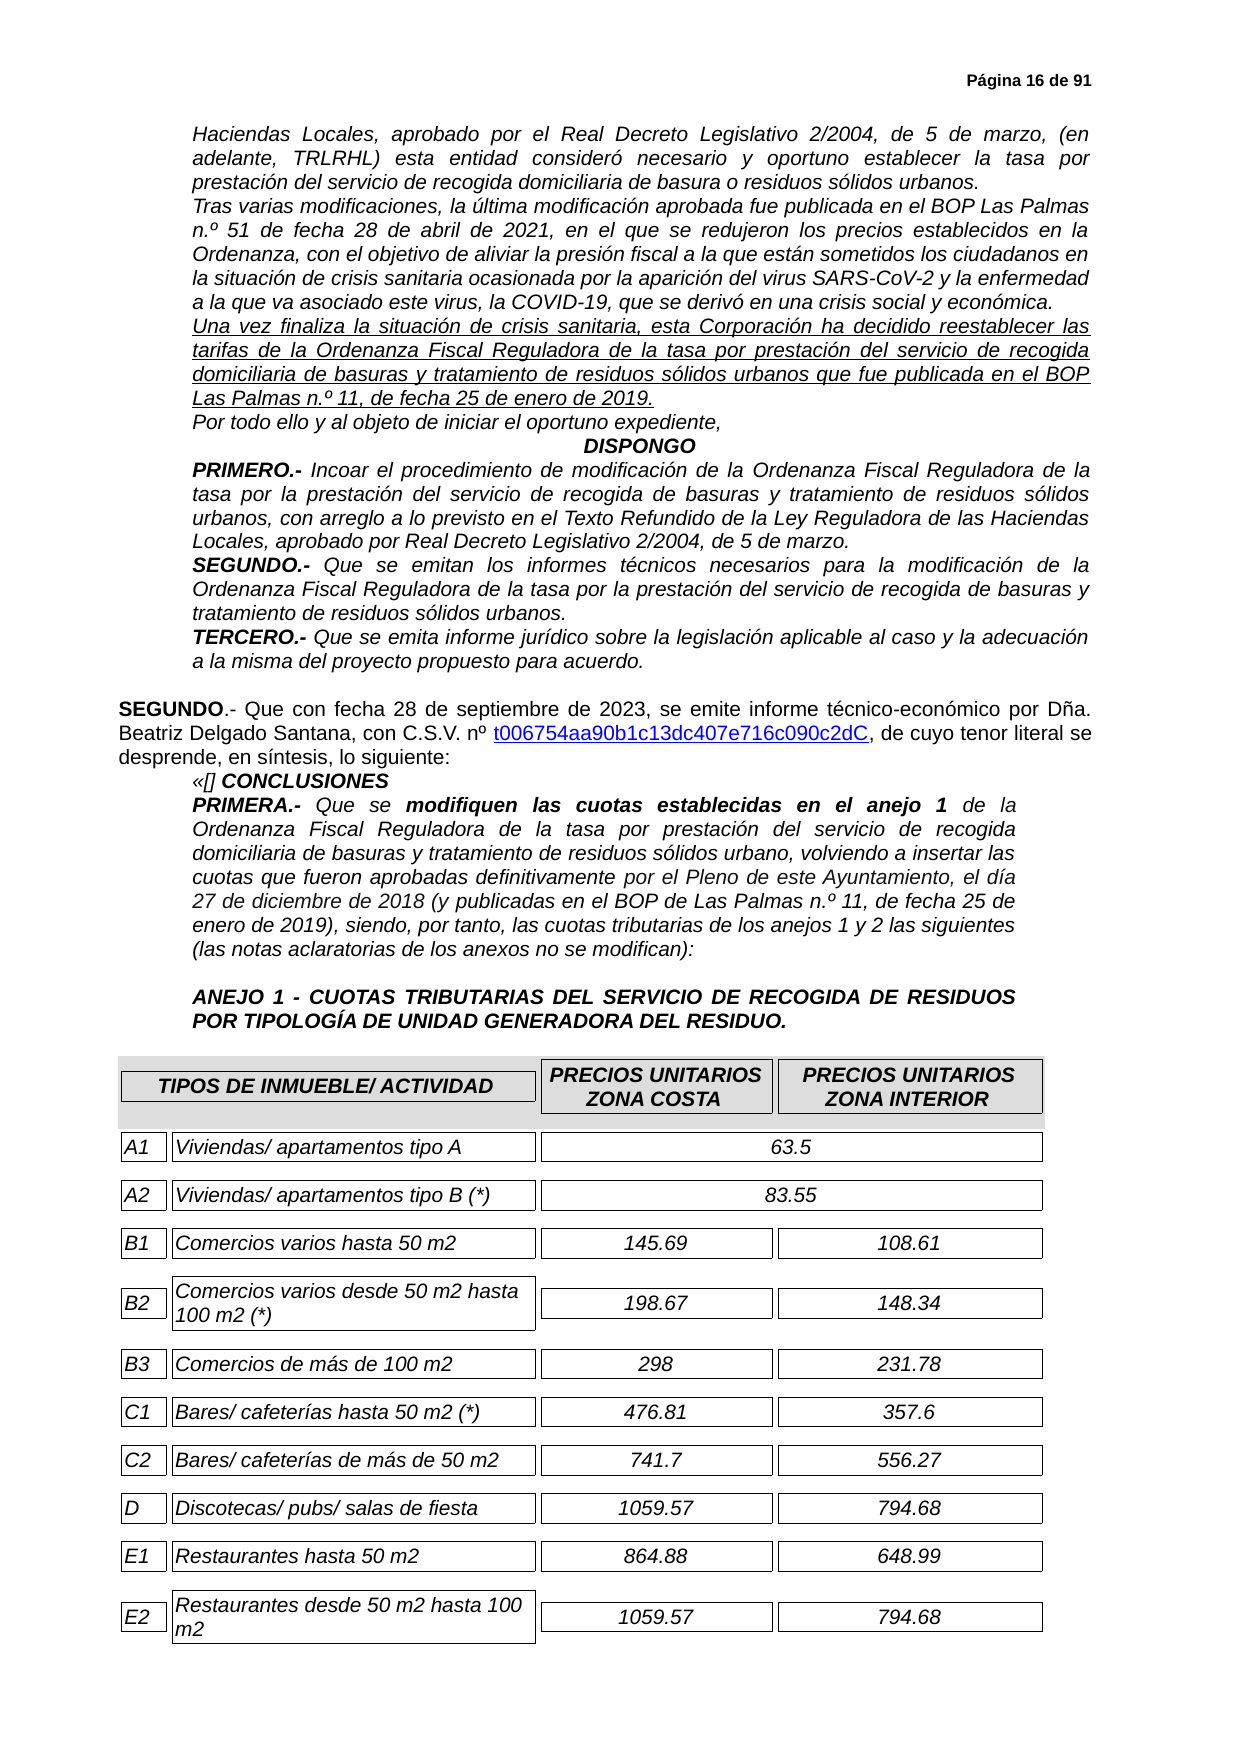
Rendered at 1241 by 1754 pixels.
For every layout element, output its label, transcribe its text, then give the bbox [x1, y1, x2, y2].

table_cell 231,78 [775, 1346, 1045, 1394]
text SEGUNDO.- Que con fecha 28 de septiembre de 2023, se emite informe técnico-económico por Dña. Beatriz Delgado Santana, con C.S.V. nº t006754aa90b1c13dc407e716c090c2dC, de cuyo tenor literal se desprende, en síntesis, lo siguiente: [118, 697, 1092, 769]
table_cell 198,67 [538, 1273, 775, 1346]
table_cell 145,69 [538, 1225, 775, 1273]
text Por todo ello y al objeto de iniciar el oportuno expediente, [192, 409, 1092, 433]
table_cell 63,5 [538, 1129, 1045, 1177]
table_cell 83,55 [538, 1177, 1045, 1225]
text Haciendas Locales, aprobado por el Real Decreto Legislativo 2/2004, de 5 de marzo, (en adelante, TRLRHL) esta entidad consideró necesario y oportuno establecer la tasa por prestación del servicio de recogida domiciliaria de basura o residuos sólidos urbanos. [192, 122, 1092, 194]
table_cell Viviendas/ apartamentos tipo A [169, 1129, 538, 1177]
table_cell C2 [118, 1442, 169, 1490]
table_cell 1059,57 [538, 1490, 775, 1538]
table_cell A1 [118, 1129, 169, 1177]
table_cell E2 [118, 1587, 169, 1659]
text Una vez finaliza la situación de crisis sanitaria, esta Corporación ha decidido reestablecer las tarifas de la Ordenanza Fiscal Reguladora de la tasa por prestación del servicio de recogida domiciliaria de basuras y tratamiento de residuos sólidos urbanos que fue publicada en el BOP Las Palmas n.º 11, de fecha 25 de enero de 2019. [192, 314, 1092, 409]
text «[] CONCLUSIONES [192, 769, 1019, 793]
text PRIMERA.- Que se modifiquen las cuotas establecidas en el anejo 1 de la Ordenanza Fiscal Reguladora de la tasa por prestación del servicio de recogida domiciliaria de basuras y tratamiento de residuos sólidos urbano, volviendo a insertar las cuotas que fueron aprobadas definitivamente por el Pleno de este Ayuntamiento, el día 27 de diciembre de 2018 (y publicadas en el BOP de Las Palmas n.º 11, de fecha 25 de enero de 2019), siendo, por tanto, las cuotas tributarias de los anejos 1 y 2 las siguientes (las notas aclaratorias de los anexos no se modifican): [192, 793, 1019, 961]
table_cell B3 [118, 1346, 169, 1394]
table_cell 298 [538, 1346, 775, 1394]
table_cell Bares/ cafeterías de más de 50 m2 [169, 1442, 538, 1490]
table_cell 1059,57 [538, 1587, 775, 1659]
table_cell Bares/ cafeterías hasta 50 m2 (*) [169, 1394, 538, 1442]
table_cell 476,81 [538, 1394, 775, 1442]
table_cell A2 [118, 1177, 169, 1225]
table_cell 741,7 [538, 1442, 775, 1490]
table_cell Discotecas/ pubs/ salas de fiesta [169, 1490, 538, 1538]
table_cell 794,68 [775, 1587, 1045, 1659]
table_cell 108,61 [775, 1225, 1045, 1273]
text Tras varias modificaciones, la última modificación aprobada fue publicada en el BOP Las Palmas n.º 51 de fecha 28 de abril de 2021, en el que se redujeron los precios establecidos en la Ordenanza, con el objetivo de aliviar la presión fiscal a la que están sometidos los ciudadanos en la situación de crisis sanitaria ocasionada por la aparición del virus SARS-CoV-2 y la enfermedad a la que va asociado este virus, la COVID-19, que se derivó en una crisis social y económica. [192, 194, 1092, 314]
table_cell B2 [118, 1273, 169, 1346]
table_cell C1 [118, 1394, 169, 1442]
table_cell 357,6 [775, 1394, 1045, 1442]
text ANEJO 1 - CUOTAS TRIBUTARIAS DEL SERVICIO DE RECOGIDA DE RESIDUOS POR TIPOLOGÍA DE UNIDAD GENERADORA DEL RESIDUO. [192, 984, 1019, 1032]
table_cell Restaurantes hasta 50 m2 [169, 1539, 538, 1587]
table_cell E1 [118, 1539, 169, 1587]
table_header PRECIOS UNITARIOS ZONA INTERIOR [775, 1056, 1045, 1129]
text TERCERO.- Que se emita informe jurídico sobre la legislación aplicable al caso y la adecuación a la misma del proyecto propuesto para acuerdo. [192, 625, 1092, 673]
table_cell 794,68 [775, 1490, 1045, 1538]
table_cell 148,34 [775, 1273, 1045, 1346]
table_cell Restaurantes desde 50 m2 hasta 100 m2 [169, 1587, 538, 1659]
table_cell B1 [118, 1225, 169, 1273]
table_header PRECIOS UNITARIOS ZONA COSTA [538, 1056, 775, 1129]
table_cell Comercios de más de 100 m2 [169, 1346, 538, 1394]
text PRIMERO.- Incoar el procedimiento de modificación de la Ordenanza Fiscal Reguladora de la tasa por la prestación del servicio de recogida de basuras y tratamiento de residuos sólidos urbanos, con arreglo a lo previsto en el Texto Refundido de la Ley Reguladora de las Haciendas Locales, aprobado por Real Decreto Legislativo 2/2004, de 5 de marzo. [192, 457, 1092, 553]
text SEGUNDO.- Que se emitan los informes técnicos necesarios para la modificación de la Ordenanza Fiscal Reguladora de la tasa por la prestación del servicio de recogida de basuras y tratamiento de residuos sólidos urbanos. [192, 553, 1092, 625]
table_cell Viviendas/ apartamentos tipo B (*) [169, 1177, 538, 1225]
text DISPONGO [192, 433, 1092, 457]
table_cell 556,27 [775, 1442, 1045, 1490]
table_cell D [118, 1490, 169, 1538]
table_cell 648,99 [775, 1539, 1045, 1587]
table_cell 864,88 [538, 1539, 775, 1587]
table_header TIPOS DE INMUEBLE/ ACTIVIDAD [118, 1056, 538, 1129]
table_cell Comercios varios desde 50 m2 hasta 100 m2 (*) [169, 1273, 538, 1346]
table_cell Comercios varios hasta 50 m2 [169, 1225, 538, 1273]
